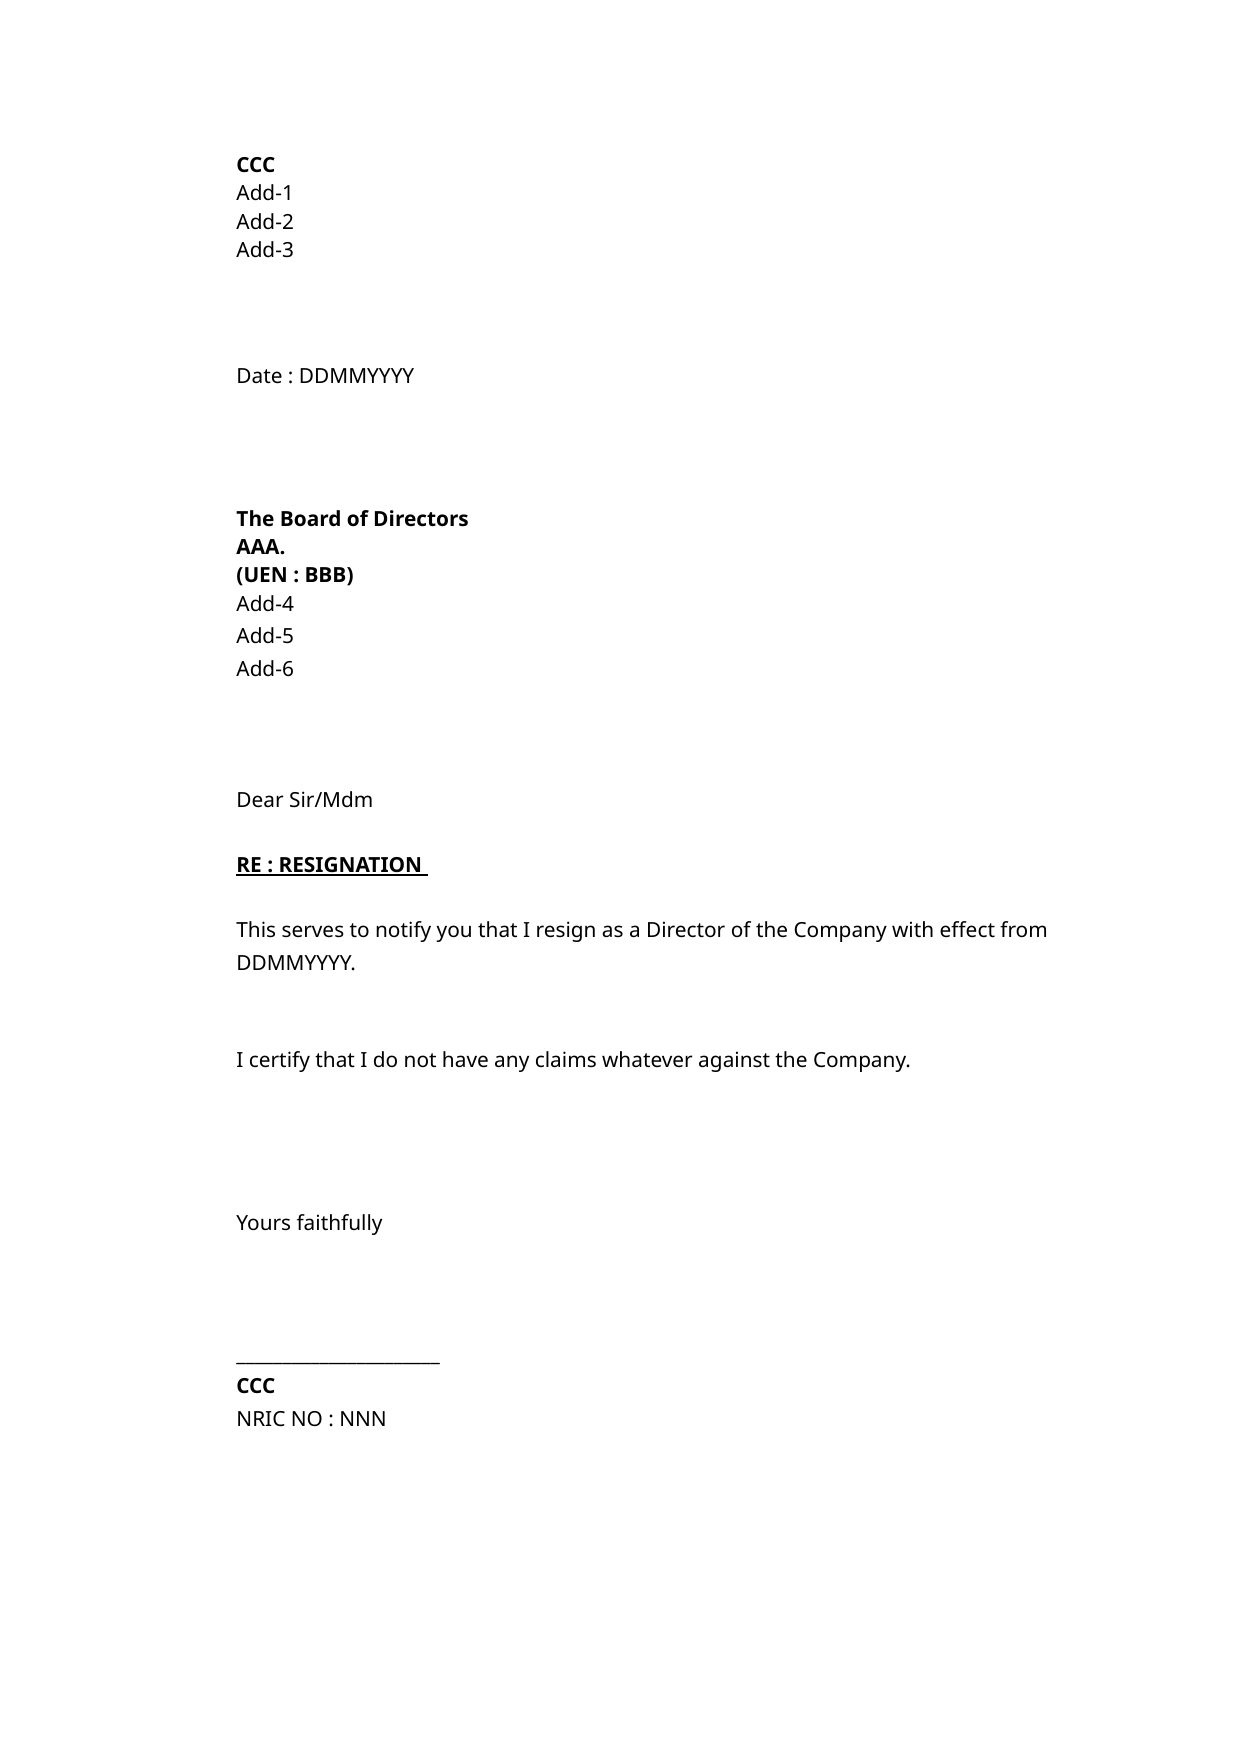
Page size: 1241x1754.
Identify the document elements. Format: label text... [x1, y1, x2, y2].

text This serves to notify you that I resign as a Director of the Company with effect from DDMMYYYY. [236, 915, 1050, 976]
text Add-1 [236, 178, 1050, 207]
text CCC [236, 150, 1050, 178]
text (UEN : BBB) [236, 561, 1050, 589]
text ______________________ [236, 1339, 1050, 1367]
text AAA. [236, 532, 1050, 561]
text NRIC NO : NNN [236, 1404, 1050, 1433]
text CCC [236, 1372, 1050, 1400]
text Add-6 [236, 654, 1050, 683]
text RE : RESIGNATION [236, 850, 1050, 878]
text Add-3 [236, 235, 1050, 264]
text Yours faithfully [236, 1208, 1050, 1237]
text Add-5 [236, 622, 1050, 650]
text The Board of Directors [236, 504, 1050, 532]
text I certify that I do not have any claims whatever against the Company. [236, 1046, 1050, 1074]
text Date : DDMMYYYY [236, 362, 1050, 390]
text Add-2 [236, 207, 1050, 235]
text Add-4 [236, 589, 1050, 617]
text Dear Sir/Mdm [236, 785, 1050, 813]
